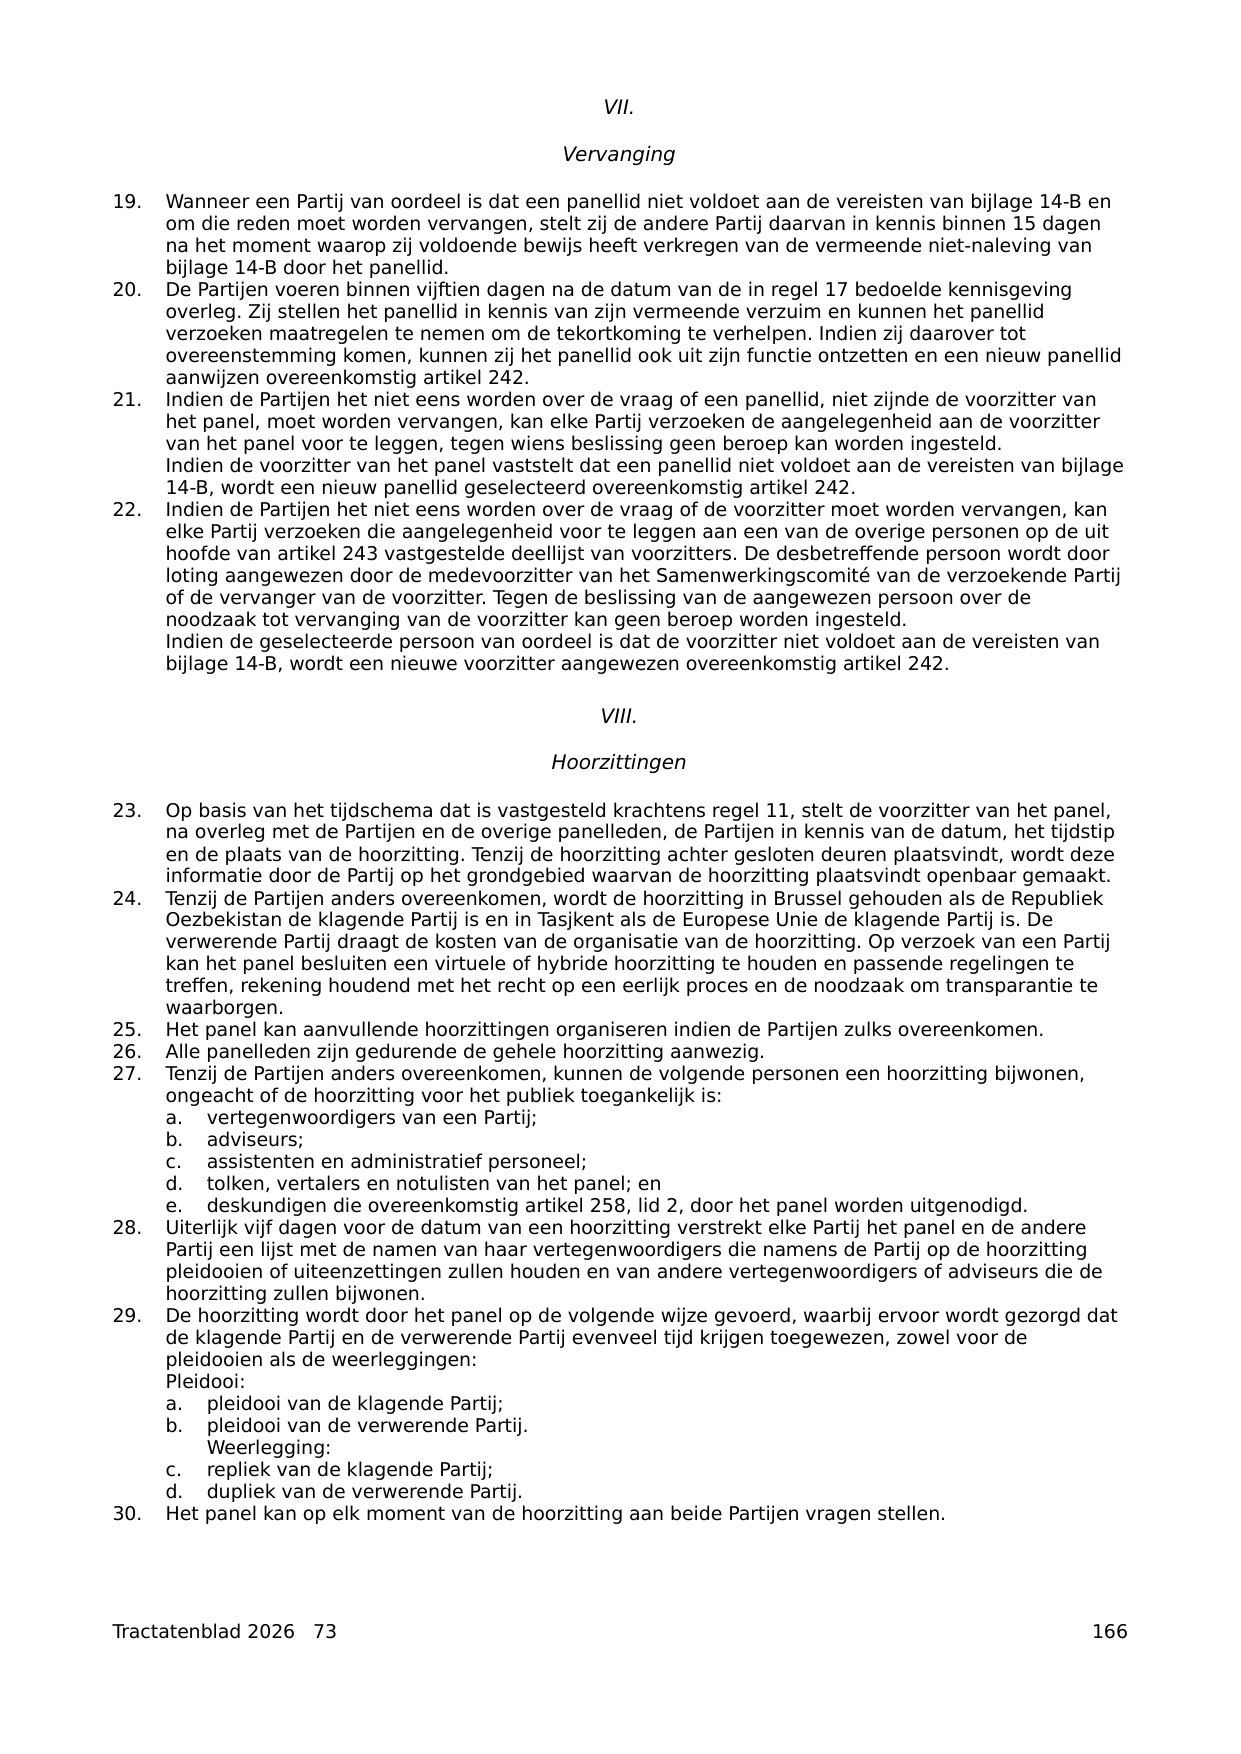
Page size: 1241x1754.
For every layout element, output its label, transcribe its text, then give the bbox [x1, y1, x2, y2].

text Indien de geselecteerde persoon van oordeel is dat de voorzitter niet voldoet aan de vereisten van bijlage 14-B, wordt een nieuwe voorzitter aangewezen overeenkomstig artikel 242. [165, 631, 1128, 674]
text d. tolken, vertalers en notulisten van het panel; en [165, 1173, 1128, 1195]
text 28. Uiterlijk vijf dagen voor de datum van een hoorzitting verstrekt elke Partij het panel en de andere Partij een lijst met de namen van haar vertegenwoordigers die namens de Partij op de hoorzitting pleidooien of uiteenzettingen zullen houden en van andere vertegenwoordigers of adviseurs die de hoorzitting zullen bijwonen. [112, 1217, 1128, 1305]
text 27. Tenzij de Partijen anders overeenkomen, kunnen de volgende personen een hoorzitting bijwonen, ongeacht of de hoorzitting voor het publiek toegankelijk is: [112, 1063, 1128, 1107]
text d. dupliek van de verwerende Partij. [165, 1481, 1128, 1503]
text a. pleidooi van de klagende Partij; [165, 1393, 1128, 1415]
text 24. Tenzij de Partijen anders overeenkomen, wordt de hoorzitting in Brussel gehouden als de Republiek Oezbekistan de klagende Partij is en in Tasjkent als de Europese Unie de klagende Partij is. De verwerende Partij draagt de kosten van de organisatie van de hoorzitting. Op verzoek van een Partij kan het panel besluiten een virtuele of hybride hoorzitting te houden en passende regelingen te treffen, rekening houdend met het recht op een eerlijk proces en de noodzaak om transparantie te waarborgen. [112, 887, 1128, 1019]
text Pleidooi: [165, 1371, 1128, 1393]
text e. deskundigen die overeenkomstig artikel 258, lid 2, door het panel worden uitgenodigd. [165, 1195, 1128, 1217]
text b. adviseurs; [165, 1129, 1128, 1151]
text Indien de voorzitter van het panel vaststelt dat een panellid niet voldoet aan de vereisten van bijlage 14-B, wordt een nieuw panellid geselecteerd overeenkomstig artikel 242. [165, 455, 1128, 499]
subtitle VIII. Hoorzittingen [112, 704, 1128, 774]
text c. assistenten en administratief personeel; [165, 1151, 1128, 1173]
text 20. De Partijen voeren binnen vijftien dagen na de datum van de in regel 17 bedoelde kennisgeving overleg. Zij stellen het panellid in kennis van zijn vermeende verzuim en kunnen het panellid verzoeken maatregelen te nemen om de tekortkoming te verhelpen. Indien zij daarover tot overeenstemming komen, kunnen zij het panellid ook uit zijn functie ontzetten en een nieuw panellid aanwijzen overeenkomstig artikel 242. [112, 279, 1128, 389]
text 19. Wanneer een Partij van oordeel is dat een panellid niet voldoet aan de vereisten van bijlage 14-B en om die reden moet worden vervangen, stelt zij de andere Partij daarvan in kennis binnen 15 dagen na het moment waarop zij voldoende bewijs heeft verkregen van de vermeende niet-naleving van bijlage 14-B door het panellid. [112, 191, 1128, 279]
text 22. Indien de Partijen het niet eens worden over de vraag of de voorzitter moet worden vervangen, kan elke Partij verzoeken die aangelegenheid voor te leggen aan een van de overige personen op de uit hoofde van artikel 243 vastgestelde deellijst van voorzitters. De desbetreffende persoon wordt door loting aangewezen door de medevoorzitter van het Samenwerkingscomité van de verzoekende Partij of de vervanger van de voorzitter. Tegen de beslissing van de aangewezen persoon over de noodzaak tot vervanging van de voorzitter kan geen beroep worden ingesteld. [112, 499, 1128, 631]
text a. vertegenwoordigers van een Partij; [165, 1107, 1128, 1129]
text 26. Alle panelleden zijn gedurende de gehele hoorzitting aanwezig. [112, 1041, 1128, 1063]
text 29. De hoorzitting wordt door het panel op de volgende wijze gevoerd, waarbij ervoor wordt gezorgd dat de klagende Partij en de verwerende Partij evenveel tijd krijgen toegewezen, zowel voor de pleidooien als de weerleggingen: [112, 1305, 1128, 1371]
text Weerlegging: [207, 1437, 1128, 1459]
text 30. Het panel kan op elk moment van de hoorzitting aan beide Partijen vragen stellen. [112, 1503, 1128, 1525]
text 25. Het panel kan aanvullende hoorzittingen organiseren indien de Partijen zulks overeenkomen. [112, 1019, 1128, 1041]
text c. repliek van de klagende Partij; [165, 1459, 1128, 1481]
text b. pleidooi van de verwerende Partij. [165, 1415, 1128, 1437]
subtitle VII. Vervanging [112, 96, 1128, 166]
text 21. Indien de Partijen het niet eens worden over de vraag of een panellid, niet zijnde de voorzitter van het panel, moet worden vervangen, kan elke Partij verzoeken de aangelegenheid aan de voorzitter van het panel voor te leggen, tegen wiens beslissing geen beroep kan worden ingesteld. [112, 389, 1128, 455]
text 23. Op basis van het tijdschema dat is vastgesteld krachtens regel 11, stelt de voorzitter van het panel, na overleg met de Partijen en de overige panelleden, de Partijen in kennis van de datum, het tijdstip en de plaats van de hoorzitting. Tenzij de hoorzitting achter gesloten deuren plaatsvindt, wordt deze informatie door de Partij op het grondgebied waarvan de hoorzitting plaatsvindt openbaar gemaakt. [112, 799, 1128, 887]
